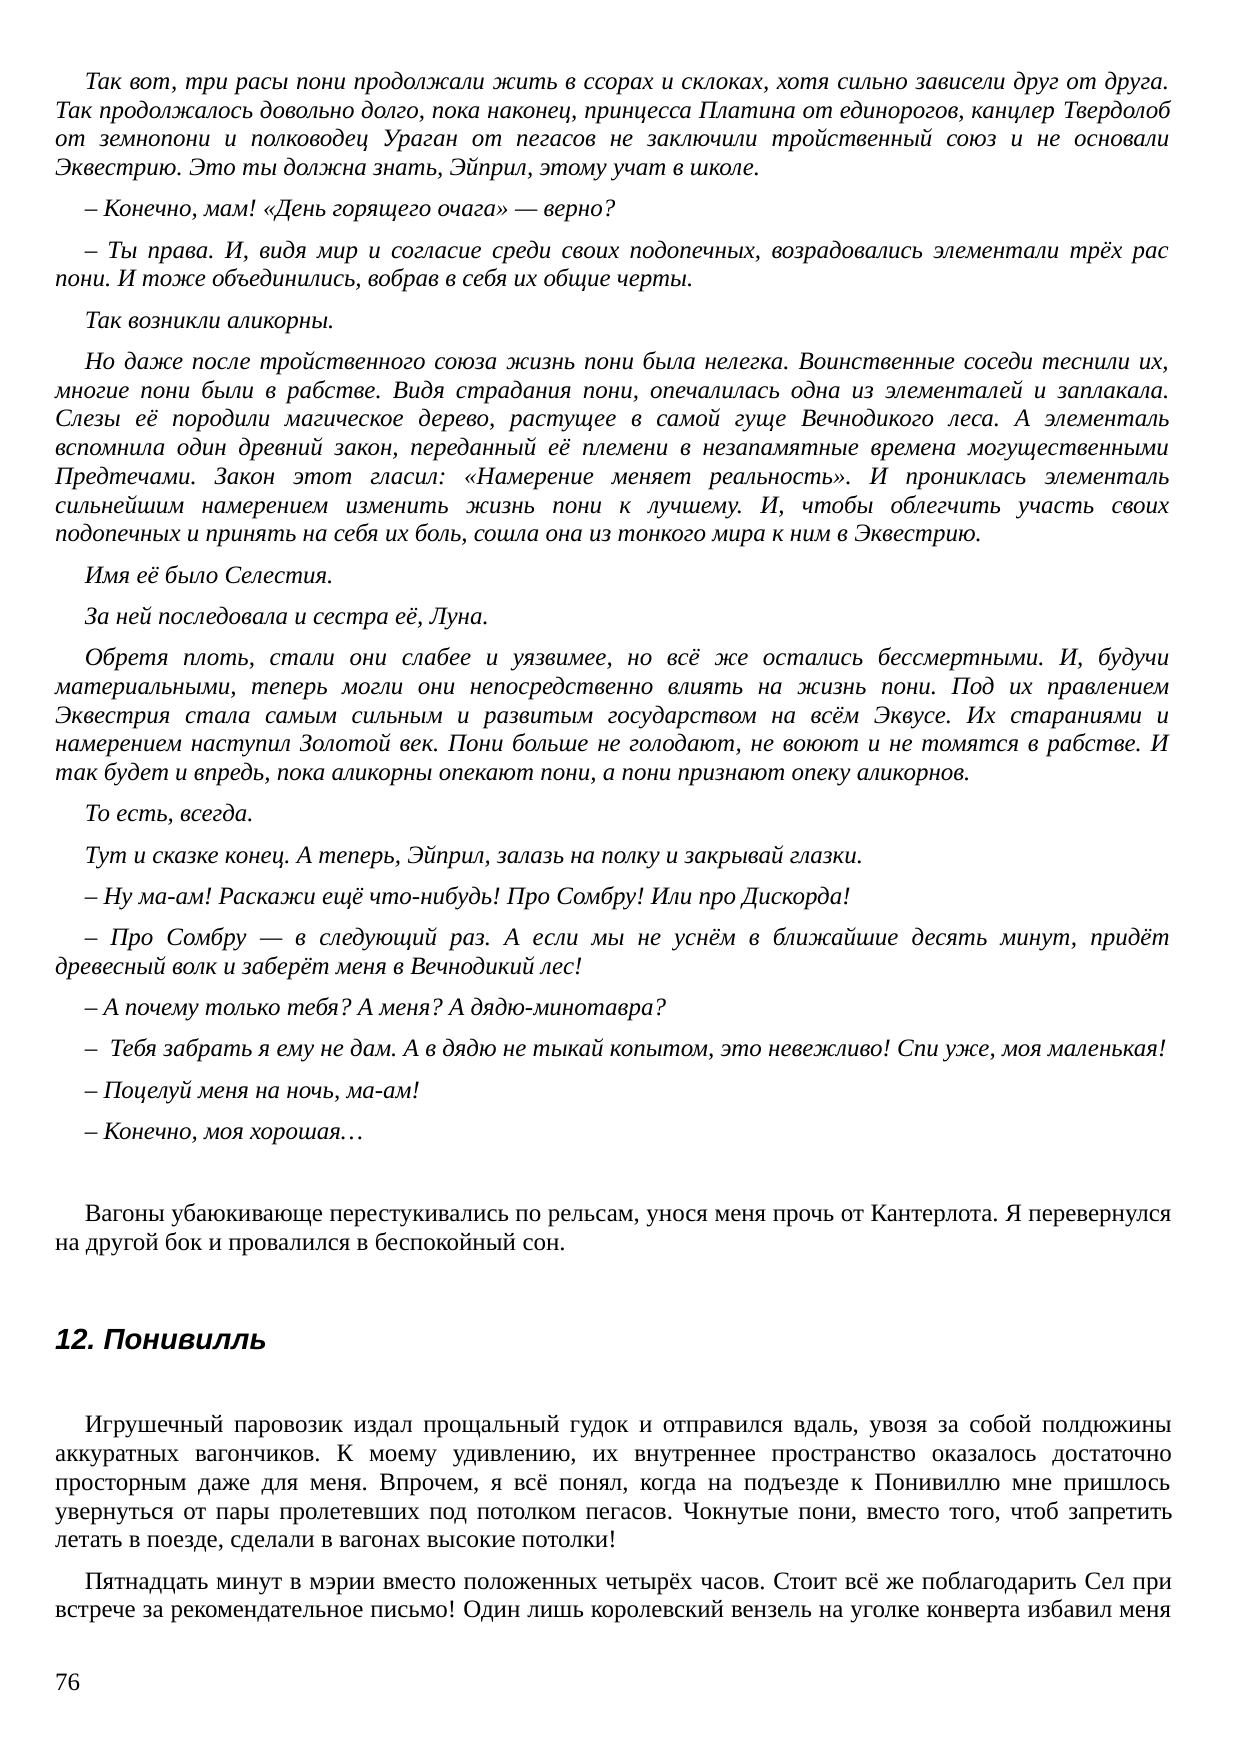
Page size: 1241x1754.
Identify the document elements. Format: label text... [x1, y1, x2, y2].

text Обретя плоть, стали они слабее и уязвимее, но всё же остались бессмертными. И, будучи материальными, теперь могли они непосредственно влиять на жизнь пони. Под их правлением Эквестрия стала самым сильным и развитым государством на всём Эквусе. Их стараниями и намерением наступил Золотой век. Пони больше не голодают, не воюют и не томятся в рабстве. И так будет и впредь, пока аликорны опекают пони, а пони признают опеку аликорнов. [55, 642, 1173, 786]
text Так вот, три расы пони продолжали жить в ссорах и склоках, хотя сильно зависели друг от друга. Так продолжалось довольно долго, пока наконец, принцесса Платина от единорогов, канцлер Твердолоб от земнопони и полководец Ураган от пегасов не заключили тройственный союз и не основали Эквестрию. Это ты должна знать, Эйприл, этому учат в школе. [55, 66, 1173, 181]
subtitle 12. Понивилль [55, 1322, 1173, 1356]
text Но даже после тройственного союза жизнь пони была нелегка. Воинственные соседи теснили их, многие пони были в рабстве. Видя страдания пони, опечалилась одна из элементалей и заплакала. Слезы её породили магическое дерево, растущее в самой гуще Вечнодикого леса. А элементаль вспомнила один древний закон, переданный её племени в незапамятные времена могущественными Предтечами. Закон этот гласил: «Намерение меняет реальность». И прониклась элементаль сильнейшим намерением изменить жизнь пони к лучшему. И, чтобы облегчить участь своих подопечных и принять на себя их боль, сошла она из тонкого мира к ним в Эквестрию. [55, 346, 1173, 547]
text Имя её было Селестия. [55, 560, 1173, 588]
text – А почему только тебя? А меня? А дядю-минотавра? [55, 992, 1173, 1021]
text – Ты права. И, видя мир и согласие среди своих подопечных, возрадовались элементали трёх рас пони. И тоже объединились, вобрав в себя их общие черты. [55, 235, 1173, 292]
text Так возникли аликорны. [55, 305, 1173, 333]
text – Про Сомбру — в следующий раз. А если мы не уснём в ближайшие десять минут, придёт древесный волк и заберёт меня в Вечнодикий лес! [55, 922, 1173, 980]
text – Поцелуй меня на ночь, ма-ам! [55, 1075, 1173, 1103]
text За ней последовала и сестра её, Луна. [55, 601, 1173, 630]
text Тут и сказке конец. А теперь, Эйприл, залазь на полку и закрывай глазки. [55, 840, 1173, 868]
text То есть, всегда. [55, 798, 1173, 827]
text – Ну ма-ам! Раскажи ещё что-нибудь! Про Сомбру! Или про Дискорда! [55, 881, 1173, 910]
text Игрушечный паровозик издал прощальный гудок и отправился вдаль, увозя за собой полдюжины аккуратных вагончиков. К моему удивлению, их внутреннее пространство оказалось достаточно просторным даже для меня. Впрочем, я всё понял, когда на подъезде к Понивиллю мне пришлось увернуться от пары пролетевших под потолком пегасов. Чокнутые пони, вместо того, чтоб запретить летать в поезде, сделали в вагонах высокие потолки! [55, 1409, 1173, 1553]
text – Конечно, мам! «День горящего очага» — верно? [55, 193, 1173, 222]
text – Тебя забрать я ему не дам. А в дядю не тыкай копытом, это невежливо! Спи уже, моя маленькая! [55, 1033, 1173, 1062]
text Вагоны убаюкивающе перестукивались по рельсам, унося меня прочь от Кантерлота. Я перевернулся на другой бок и провалился в беспокойный сон. [55, 1198, 1173, 1256]
text Пятнадцать минут в мэрии вместо положенных четырёх часов. Стоит всё же поблагодарить Сел при встрече за рекомендательное письмо! Один лишь королевский вензель на уголке конверта избавил меня [55, 1566, 1173, 1623]
text – Конечно, моя хорошая… [55, 1116, 1173, 1145]
